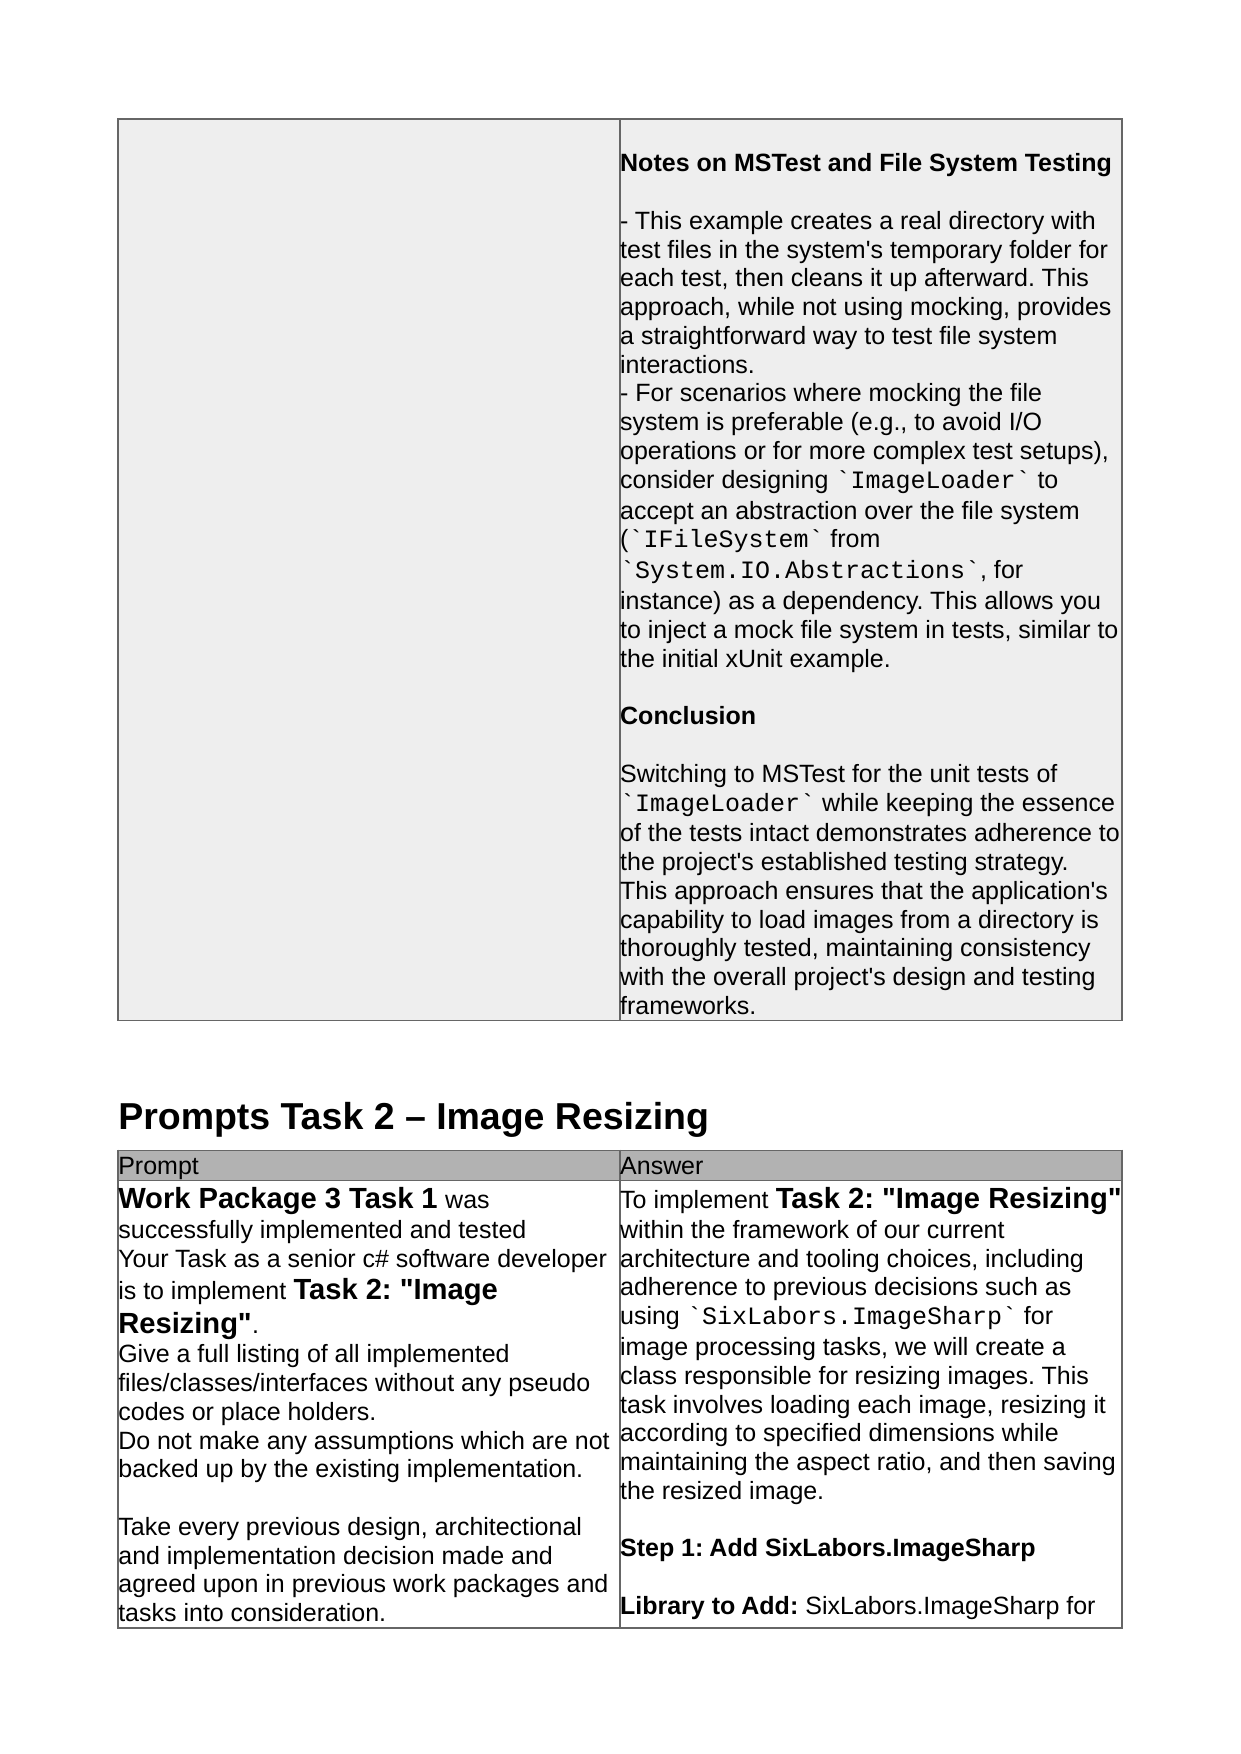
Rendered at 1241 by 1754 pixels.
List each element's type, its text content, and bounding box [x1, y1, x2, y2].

table_cell [119, 120, 619, 1020]
table_cell Work Package 3 Task 1 was successfully implemented and tested Your Task as a senior c# software developer is to implement Task 2: "Image Resizing". Give a full listing of all implemented files/classes/interfaces without any pseudo codes or place holders. Do not make any assumptions which are not backed up by the existing implementation. Take every previous design, architectional and implementation decision made and agreed upon in previous work packages and tasks into consideration. [119, 1181, 619, 1627]
table_header Prompt [119, 1151, 619, 1180]
table_cell Notes on MSTest and File System Testing - This example creates a real directory with test files in the system's temporary folder for each test, then cleans it up afterward. This approach, while not using mocking, provides a straightforward way to test file system interactions. - For scenarios where mocking the file system is preferable (e.g., to avoid I/O operations or for more complex test setups), consider designing `ImageLoader` to accept an abstraction over the file system (`IFileSystem` from `System.IO.Abstractions`, for instance) as a dependency. This allows you to inject a mock file system in tests, similar to the initial xUnit example. Conclusion Switching to MSTest for the unit tests of `ImageLoader` while keeping the essence of the tests intact demonstrates adherence to the project's established testing strategy. This approach ensures that the application's capability to load images from a directory is thoroughly tested, maintaining consistency with the overall project's design and testing frameworks. [621, 120, 1121, 1020]
subtitle Prompts Task 2 – Image Resizing [118, 1094, 1122, 1137]
table_cell To implement Task 2: "Image Resizing" within the framework of our current architecture and tooling choices, including adherence to previous decisions such as using `SixLabors.ImageSharp` for image processing tasks, we will create a class responsible for resizing images. This task involves loading each image, resizing it according to specified dimensions while maintaining the aspect ratio, and then saving the resized image. Step 1: Add SixLabors.ImageSharp Library to Add: SixLabors.ImageSharp for [621, 1181, 1121, 1627]
table_header Answer [621, 1151, 1121, 1180]
